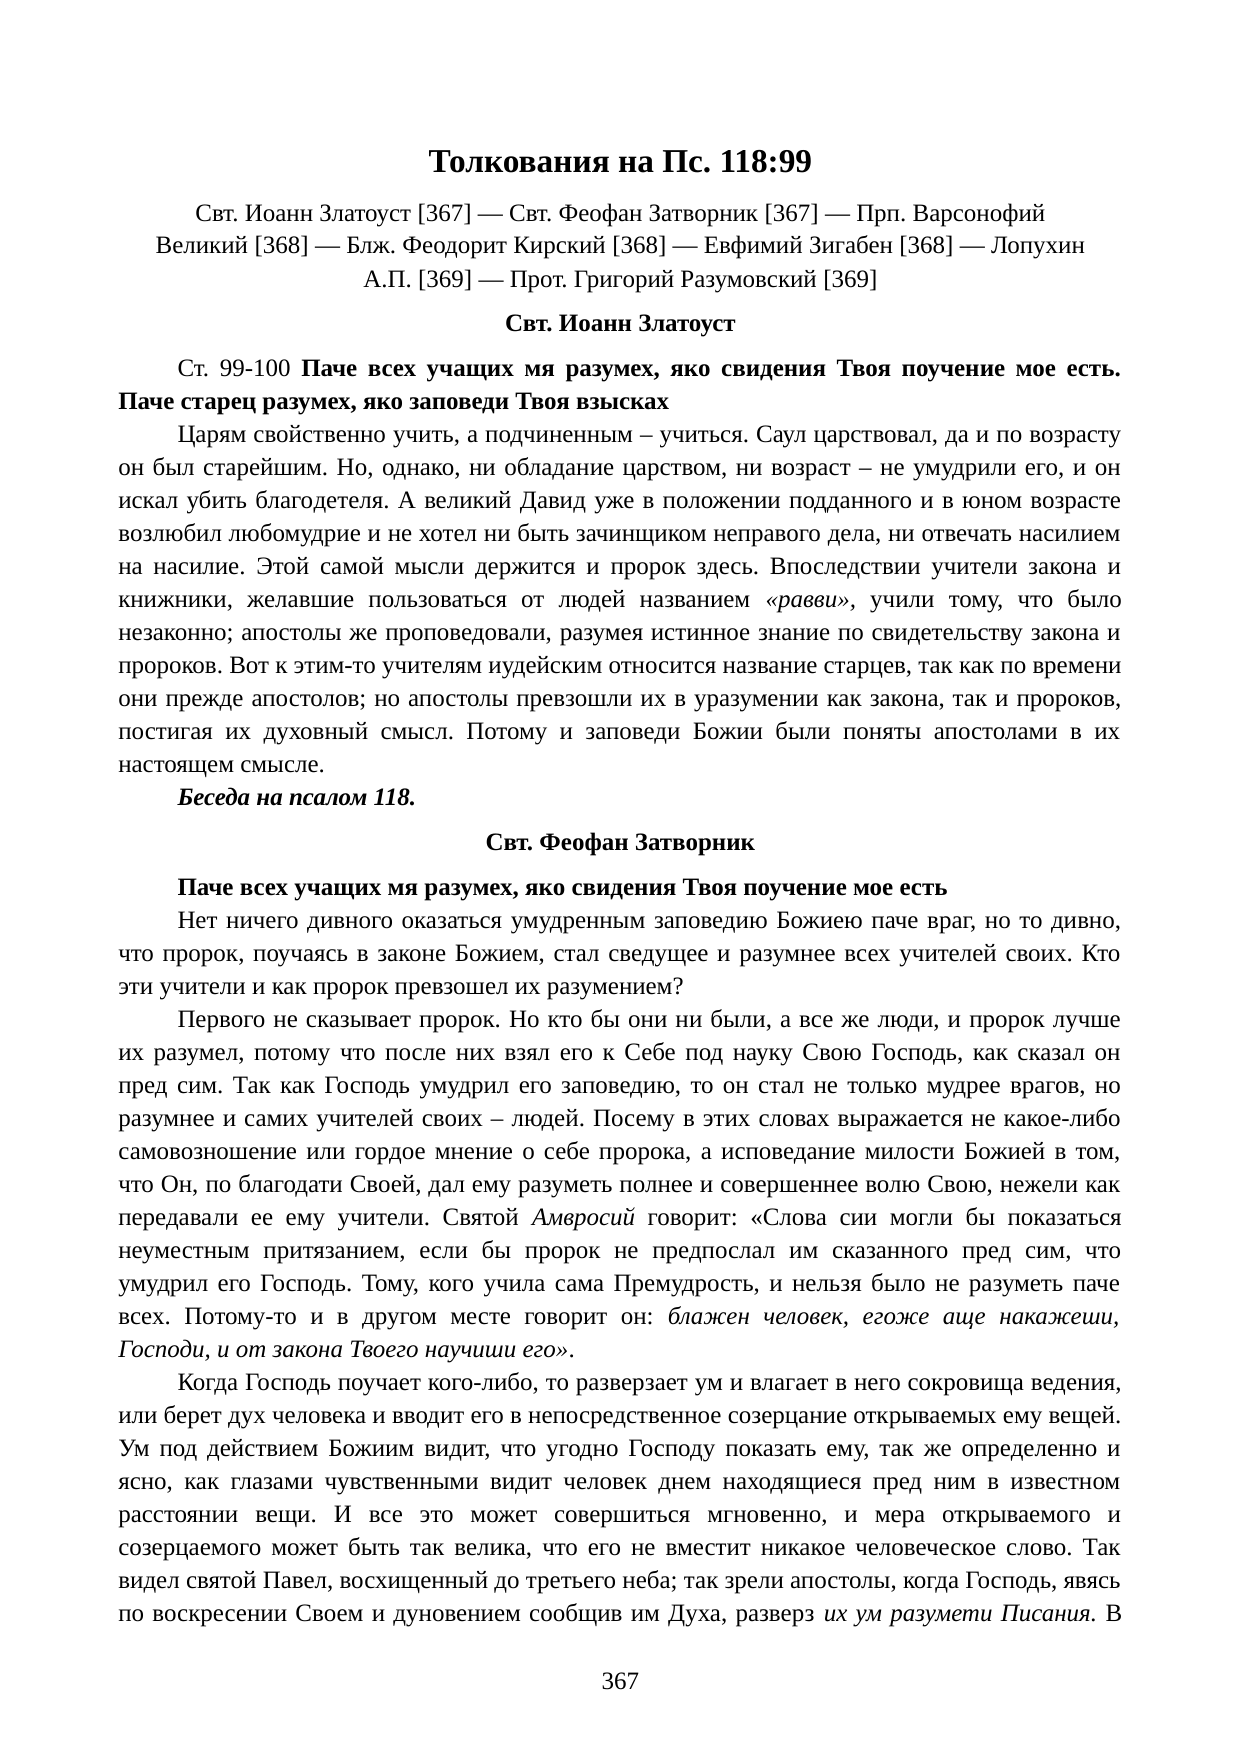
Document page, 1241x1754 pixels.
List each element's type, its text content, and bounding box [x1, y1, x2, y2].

text Царям свойственно учить, а подчиненным – учиться. Саул царствовал, да и по возрасту он был старейшим. Но, однако, ни обладание царством, ни возраст – не умудрили его, и он искал убить благо­детеля. А великий Давид уже в положении подданного и в юном возрасте возлюбил любомудрие и не хотел ни быть зачинщиком неправого дела, ни отвечать насилием на насилие. Этой самой мысли держится и пророк здесь. Впоследствии учители закона и книжники, желавшие пользоваться от людей названием «равви», учили тому, что было незаконно; апостолы же проповедовали, разумея истинное знание по свидетельству закона и пророков. Вот к этим-то учителям иудейским относится название старцев, так как по времени они прежде апостолов; но апостолы превзошли их в уразумении как закона, так и пророков, постигая их духовный смысл. Потому и заповеди Божии были поняты апостолами в их настоящем смысле. [118, 419, 1122, 778]
text Беседа на псалом 118. [118, 782, 1122, 811]
text Ст. 99-100 Паче всех учащих мя разумех, яко свидения Твоя поучение мое есть. Паче старец разумех, яко заповеди Твоя взысках [118, 353, 1122, 415]
text Свт. Иоанн Златоуст [367] — Свт. Феофан Затворник [367] — Прп. Варсонофий Великий [368] — Блж. Феодорит Кирский [368] — Евфимий Зигабен [368] — Лопухин А.П. [369] — Прот. Григорий Разумовский [369] [118, 198, 1122, 292]
text Когда Господь поучает кого-либо, то разверзает ум и влагает в него сокровища ведения, или берет дух человека и вводит его в непосредственное созерцание открываемых ему вещей. Ум под действием Божиим видит, что угодно Господу показать ему, так же определенно и ясно, как глазами чувственными видит человек днем находящиеся пред ним в известном расстоянии вещи. И все это может совершиться мгновенно, и мера открываемого и созерцаемого может быть так велика, что его не вместит никакое человеческое слово. Так видел святой Павел, восхищенный до третьего неба; так зрели апостолы, когда Господь, явясь по воскресении Своем и дуновением сообщив им Духа, разверз их ум разумети Писания. В [118, 1367, 1122, 1627]
text Паче всех учащих мя разумех, яко свидения Твоя поучение мое есть [118, 872, 1122, 901]
subtitle Толкования на Пс. 118:99 [118, 142, 1122, 180]
text Нет ничего дивного оказаться умудренным заповедию Божиею паче враг, но то дивно, что пророк, поучаясь в законе Божием, стал сведущее и разумнее всех учителей своих. Кто эти учители и как пророк превзошел их разумением? [118, 905, 1122, 1000]
text Первого не сказывает пророк. Но кто бы они ни были, а все же люди, и пророк лучше их разумел, потому что после них взял его к Себе под науку Свою Господь, как сказал он пред сим. Так как Господь умудрил его заповедию, то он стал не только мудрее врагов, но разумнее и самих учителей своих – людей. Посему в этих словах выражается не какое-либо самовозношение или гордое мнение о себе пророка, а исповедание милости Божией в том, что Он, по благодати Своей, дал ему разуметь полнее и совершеннее волю Свою, нежели как передавали ее ему учители. Святой Амвросий говорит: «Слова сии могли бы показаться неуместным притязанием, если бы пророк не предпослал им сказанного пред сим, что умудрил его Господь. Тому, кого учила сама Премудрость, и нельзя было не разуметь паче всех. Потому-то и в другом месте говорит он: блажен человек, егоже аще накажеши, Господи, и от закона Твоего научиши его». [118, 1004, 1122, 1363]
subtitle Свт. Феофан Затворник [118, 827, 1122, 856]
subtitle Свт. Иоанн Златоуст [118, 308, 1122, 337]
